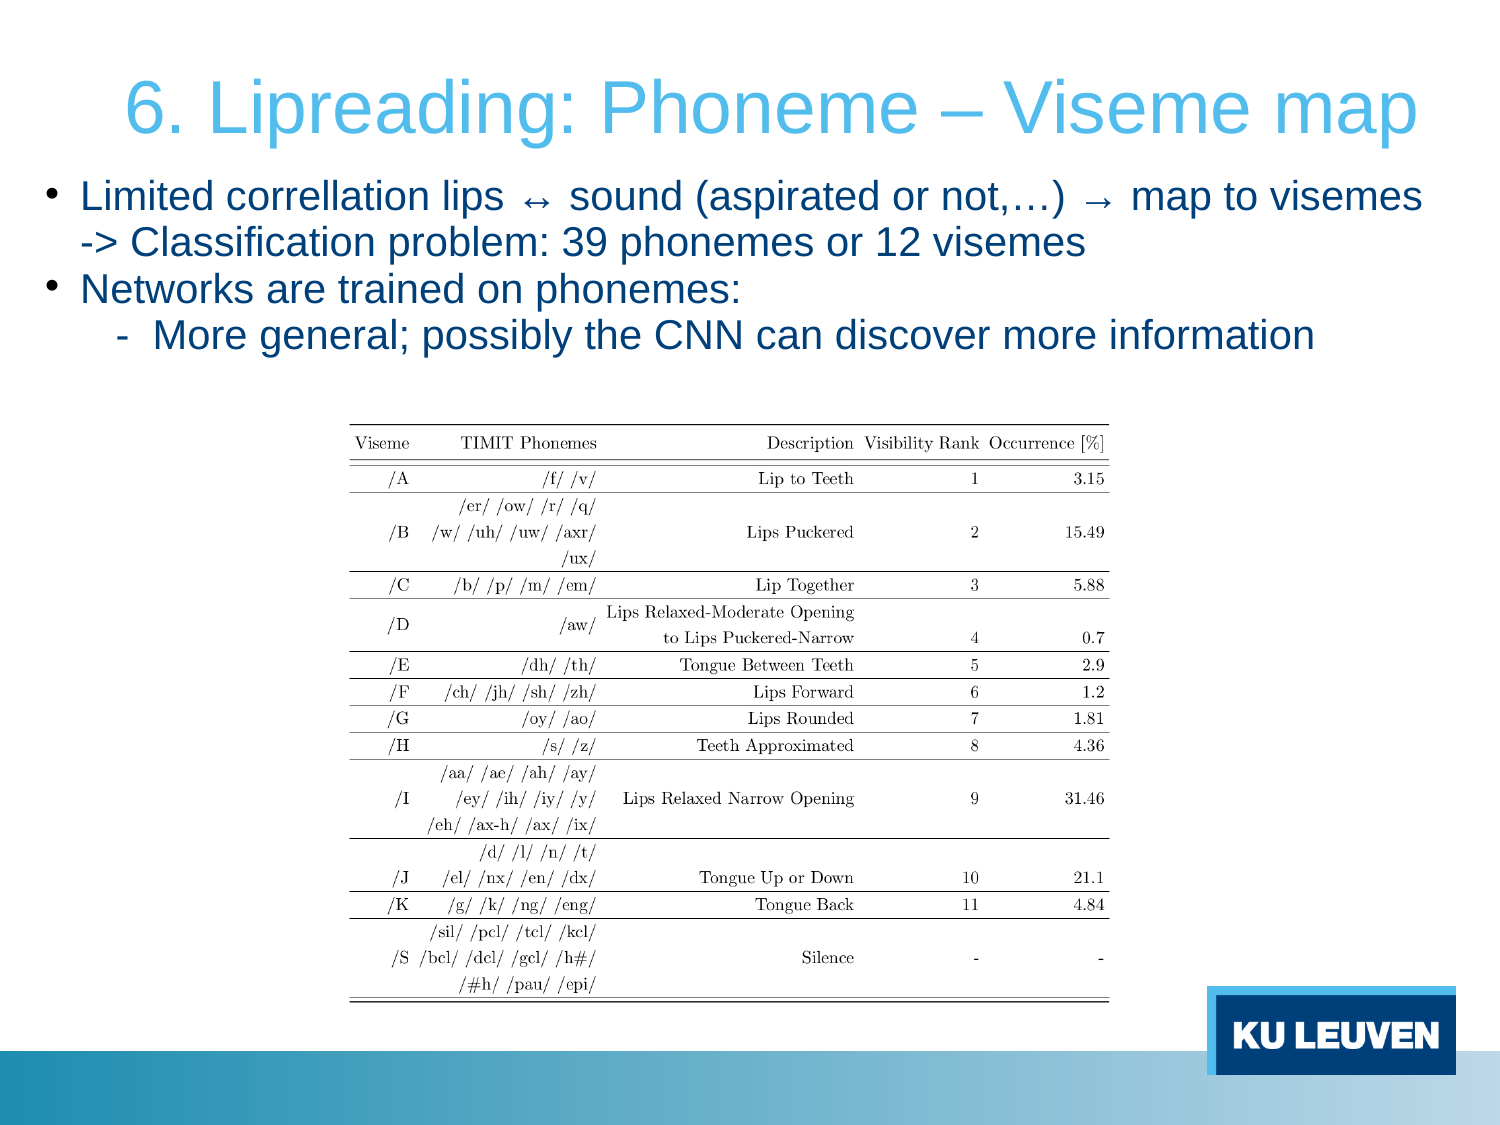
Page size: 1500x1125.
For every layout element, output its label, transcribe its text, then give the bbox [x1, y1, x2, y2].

picture [345, 417, 1126, 1006]
text_box 6. Lipreading: Phoneme – Viseme map [88, 29, 1456, 177]
picture [1207, 986, 1456, 1075]
text_box Limited correllation lips ↔ sound (aspirated or not,…) → map to visemes -> Classification problem: 39 phonemes or 12 visemes Networks are trained on phonemes: - More general; possibly the CNN can discover more information [30, 164, 1439, 366]
